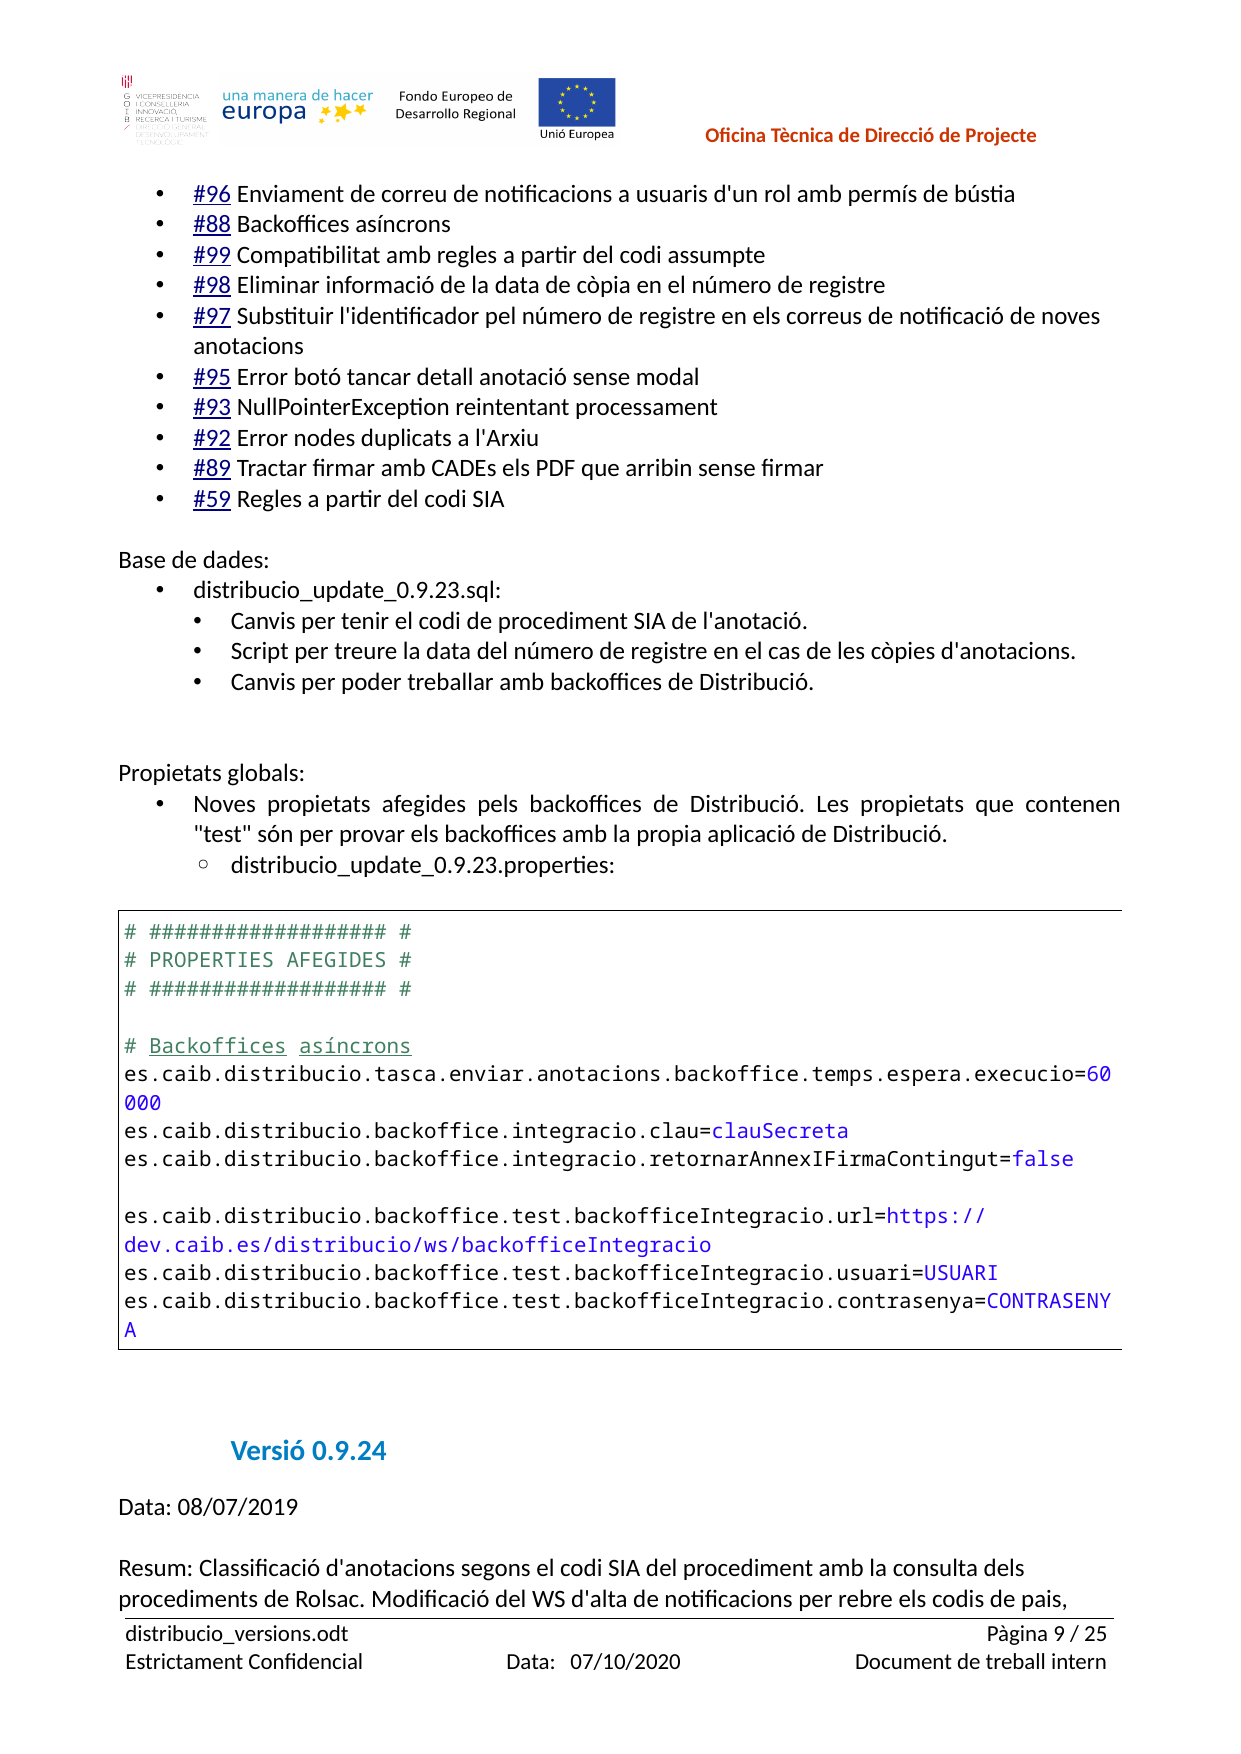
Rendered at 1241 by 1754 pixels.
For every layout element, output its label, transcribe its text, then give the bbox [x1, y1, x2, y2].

list #96 Enviament de correu de notificacions a usuaris d'un rol amb permís de bústia [156, 178, 1122, 208]
text Propietats globals: [118, 758, 1122, 788]
list #93 NullPointerException reintentant processament [156, 391, 1122, 422]
list distribucio_update_0.9.23.sql: [156, 574, 1122, 605]
subtitle Versió 0.9.24 [153, 1432, 1122, 1468]
list Canvis per poder treballar amb backoffices de Distribució. [193, 666, 1122, 697]
list Noves propietats afegides pels backoffices de Distribució. Les propietats que contenen "test" són per provar els backoffices amb la propia aplicació de Distribució. [156, 788, 1122, 849]
list Canvis per tenir el codi de procediment SIA de l'anotació. [193, 605, 1122, 636]
text Base de dades: [118, 544, 1122, 574]
list #88 Backoffices asíncrons [156, 208, 1122, 239]
picture [118, 73, 213, 147]
list #59 Regles a partir del codi SIA [156, 483, 1122, 513]
list #98 Eliminar informació de la data de còpia en el número de registre [156, 269, 1122, 300]
text Data: 08/07/2019 [118, 1491, 1122, 1522]
picture [219, 73, 621, 147]
list #99 Compatibilitat amb regles a partir del codi assumpte [156, 239, 1122, 269]
list #89 Tractar firmar amb CADEs els PDF que arribin sense firmar [156, 452, 1122, 483]
list Script per treure la data del número de registre en el cas de les còpies d'anotacions. [193, 636, 1122, 666]
list #97 Substituir l'identificador pel número de registre en els correus de notificació de noves anotacions [156, 300, 1122, 361]
list #92 Error nodes duplicats a l'Arxiu [156, 422, 1122, 452]
list #95 Error botó tancar detall anotació sense modal [156, 361, 1122, 391]
list distribucio_update_0.9.23.properties: [193, 849, 1122, 880]
table_header # ################### # # PROPERTIES AFEGIDES # # ################### # # Backoffices asíncrons es.caib.distribucio.tasca.enviar.anotacions.backoffice.temps.espera.execucio=60000 es.caib.distribucio.backoffice.integracio.clau=clauSecreta es.caib.distribucio.backoffice.integracio.retornarAnnexIFirmaContingut=false es.caib.distribucio.backoffice.test.backofficeIntegracio.url=https://dev.caib.es/distribucio/ws/backofficeIntegracio es.caib.distribucio.backoffice.test.backofficeIntegracio.usuari=USUARI es.caib.distribucio.backoffice.test.backofficeIntegracio.contrasenya=CONTRASENYA [119, 911, 1122, 1349]
text Resum: Classificació d'anotacions segons el codi SIA del procediment amb la consulta dels procediments de Rolsac. Modificació del WS d'alta de notificacions per rebre els codis de pais, [118, 1552, 1122, 1613]
